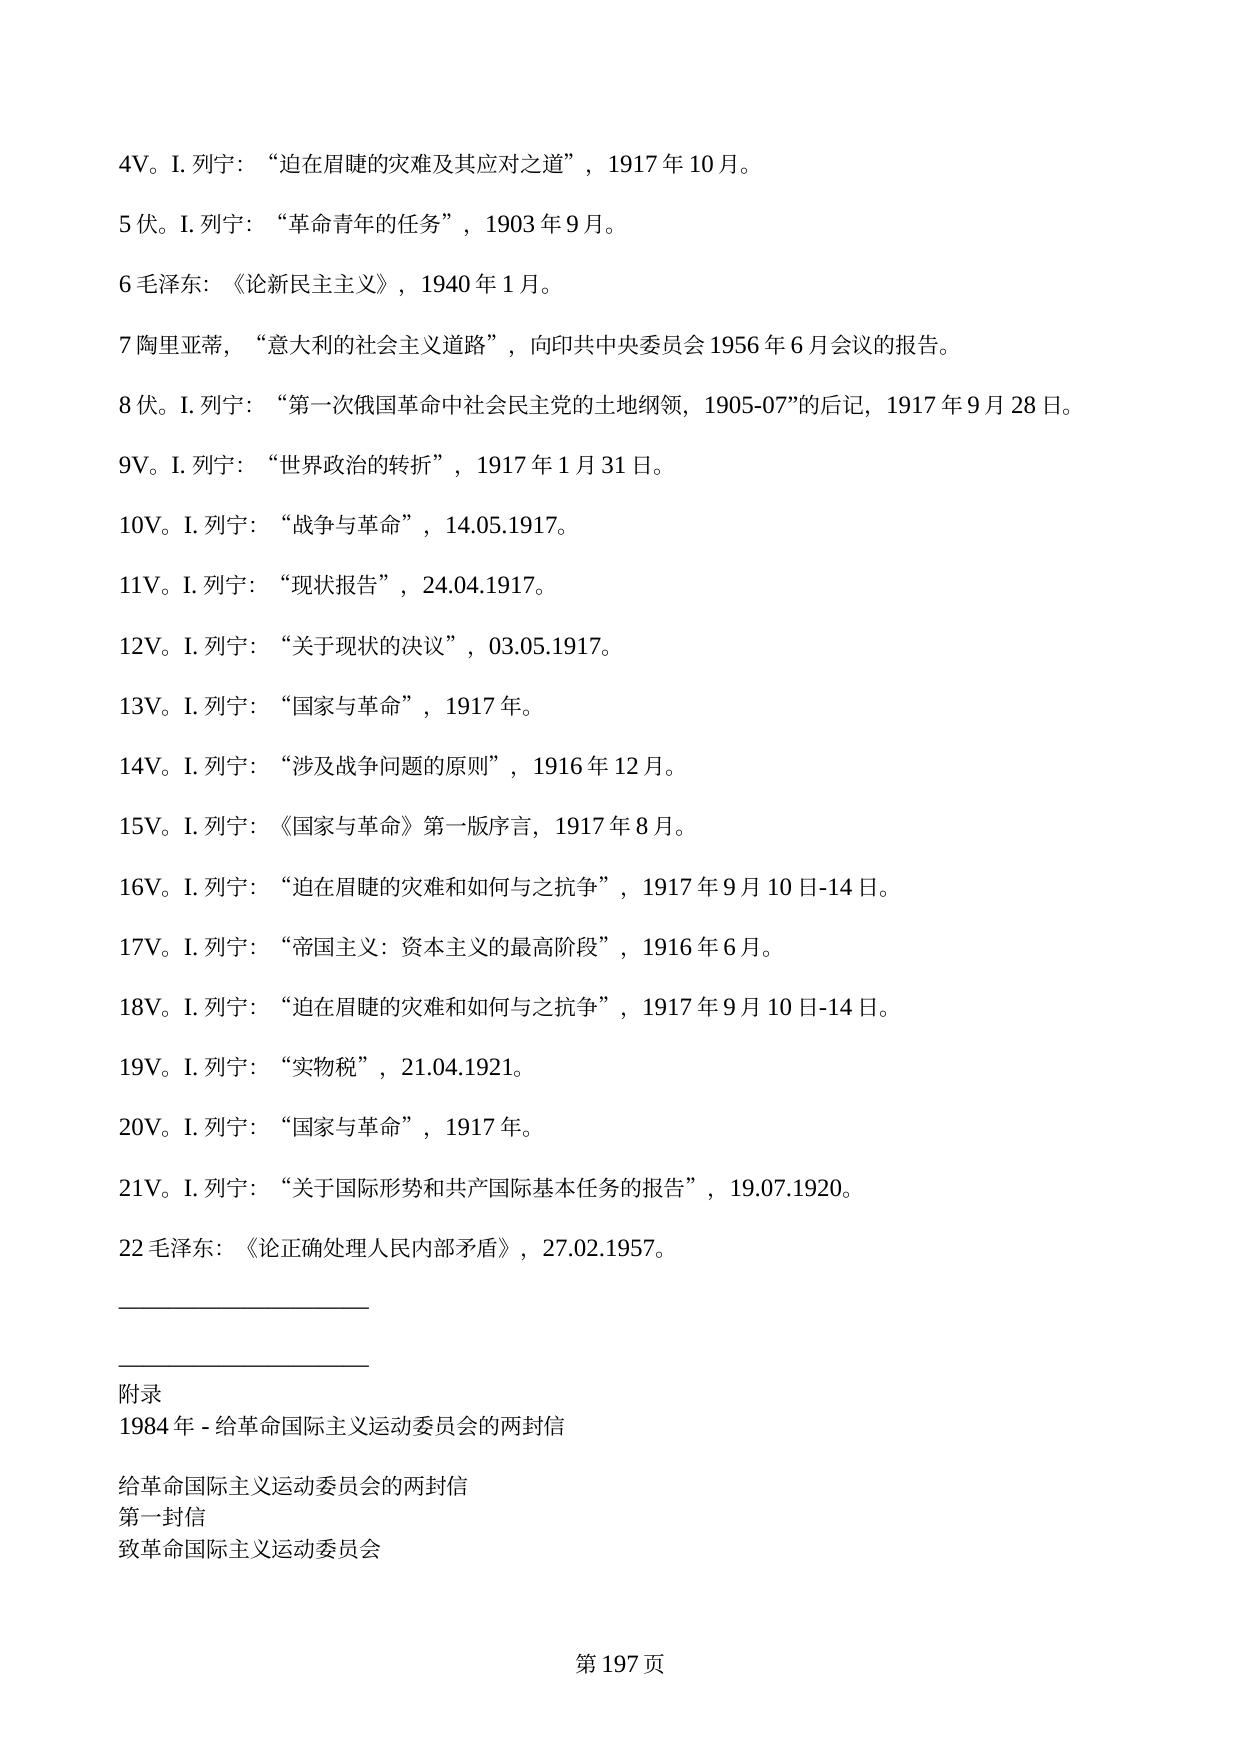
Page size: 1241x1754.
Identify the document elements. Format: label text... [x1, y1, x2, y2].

text 13V。I. 列宁：“国家与革命”，1917年。 [118, 689, 1122, 721]
text 18V。I. 列宁：“迫在眉睫的灾难和如何与之抗争”，1917年9月10日-14日。 [118, 990, 1122, 1022]
text 第一封信 [118, 1501, 1122, 1532]
text 16V。I. 列宁：“迫在眉睫的灾难和如何与之抗争”，1917年9月10日-14日。 [118, 870, 1122, 901]
text 8伏。I. 列宁：“第一次俄国革命中社会民主党的土地纲领，1905-07”的后记，1917年9月28日。 [118, 388, 1122, 419]
text 22毛泽东：《论正确处理人民内部矛盾》，27.02.1957。 [118, 1231, 1122, 1262]
text —————————— [118, 1291, 1122, 1320]
text 7陶里亚蒂，“意大利的社会主义道路”，向印共中央委员会1956年6月会议的报告。 [118, 328, 1122, 359]
text 9V。I. 列宁：“世界政治的转折”，1917年1月31日。 [118, 448, 1122, 480]
text 21V。I. 列宁：“关于国际形势和共产国际基本任务的报告”，19.07.1920。 [118, 1171, 1122, 1202]
text 1984年 - 给革命国际主义运动委员会的两封信 [118, 1409, 1122, 1440]
text 给革命国际主义运动委员会的两封信 [118, 1469, 1122, 1501]
text —————————— [118, 1349, 1122, 1377]
text 15V。I. 列宁：《国家与革命》第一版序言，1917年8月。 [118, 809, 1122, 841]
text 10V。I. 列宁：“战争与革命”，14.05.1917。 [118, 508, 1122, 540]
text 4V。I. 列宁：“迫在眉睫的灾难及其应对之道”，1917年10月。 [118, 147, 1122, 179]
text 17V。I. 列宁：“帝国主义：资本主义的最高阶段”，1916年6月。 [118, 930, 1122, 961]
text 致革命国际主义运动委员会 [118, 1532, 1122, 1563]
text 14V。I. 列宁：“涉及战争问题的原则”，1916年12月。 [118, 749, 1122, 781]
text 6毛泽东：《论新民主主义》，1940年1月。 [118, 268, 1122, 299]
text 附录 [118, 1377, 1122, 1409]
text 19V。I. 列宁：“实物税”，21.04.1921。 [118, 1050, 1122, 1082]
text 12V。I. 列宁：“关于现状的决议”，03.05.1917。 [118, 629, 1122, 660]
text 5伏。I. 列宁：“革命青年的任务”，1903年9月。 [118, 207, 1122, 239]
text 20V。I. 列宁：“国家与革命”，1917年。 [118, 1111, 1122, 1142]
text 11V。I. 列宁：“现状报告”，24.04.1917。 [118, 569, 1122, 600]
